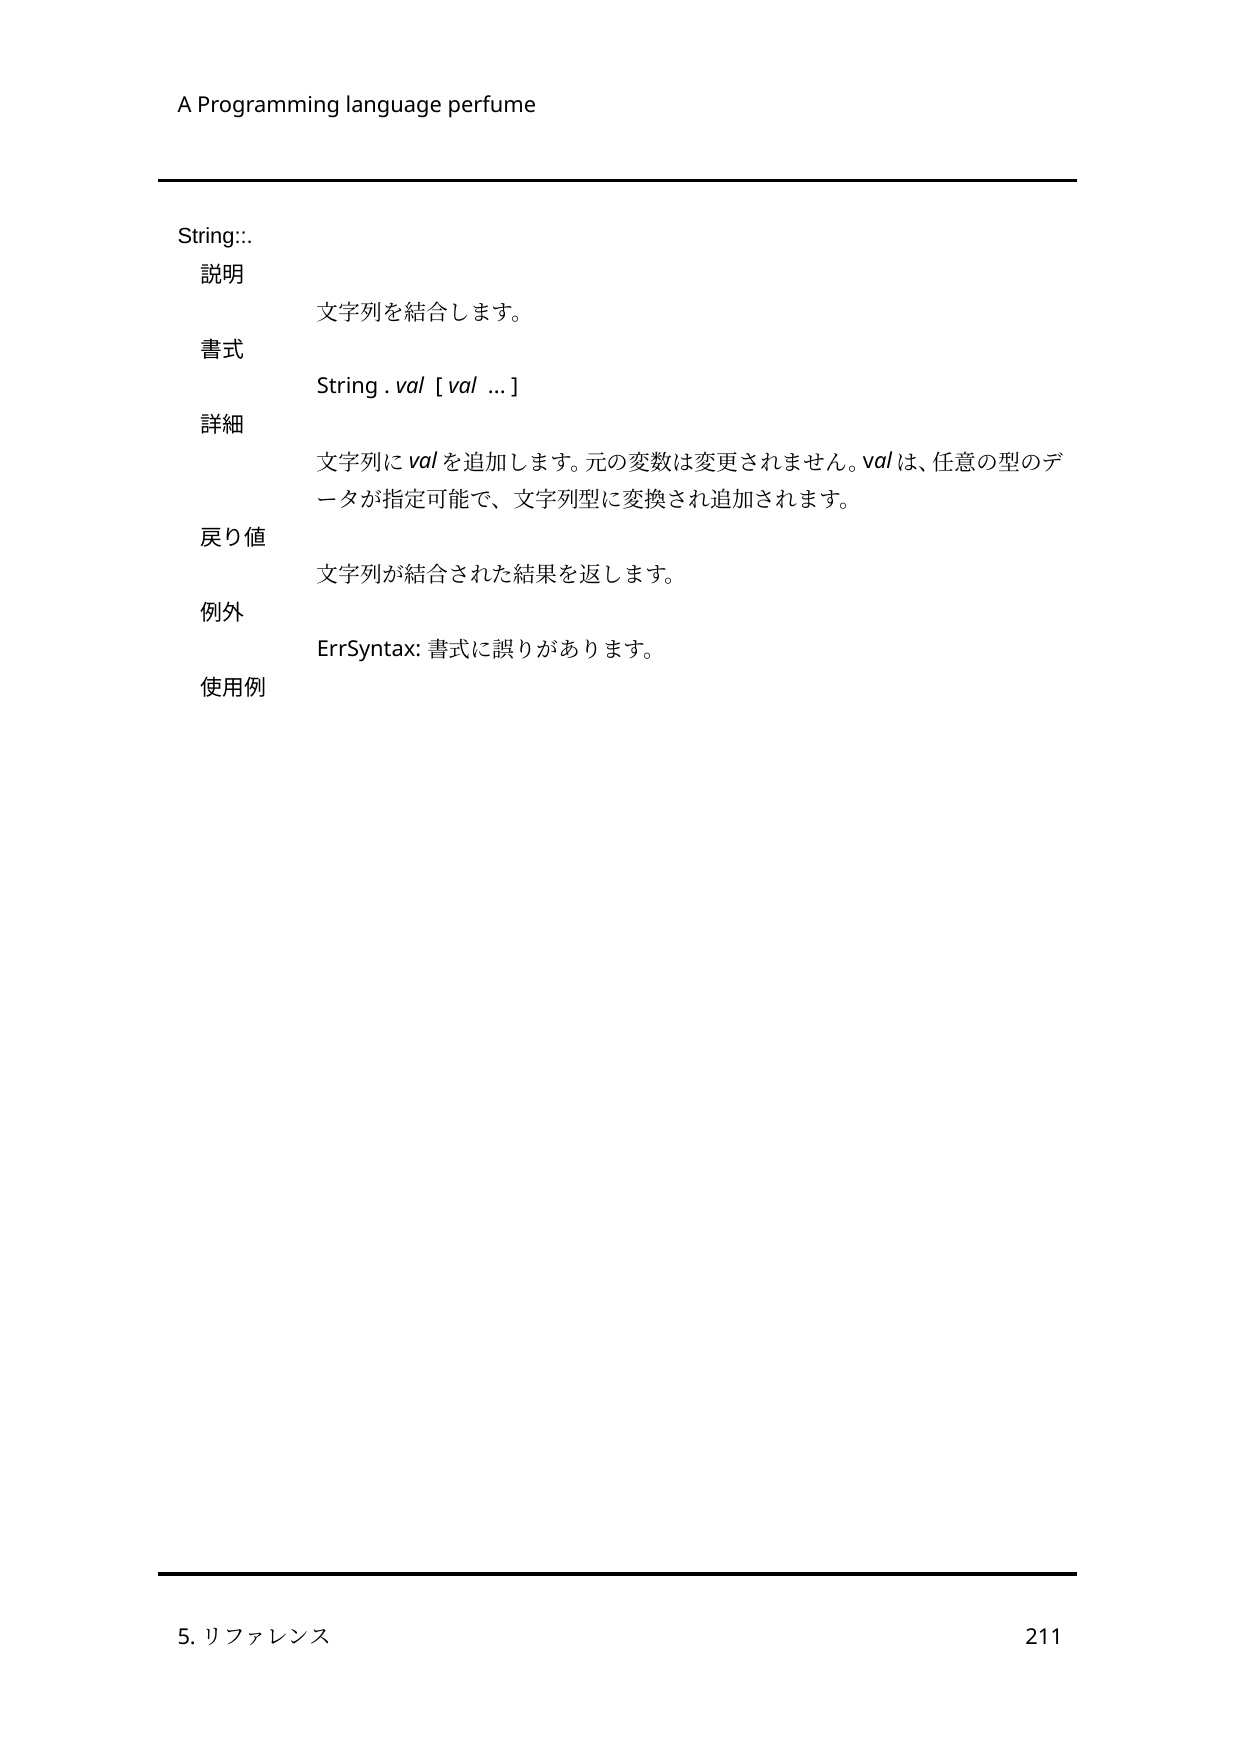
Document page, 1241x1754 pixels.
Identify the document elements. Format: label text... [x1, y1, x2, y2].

table_cell ErrSyntax: 書式に誤りがあります。 [317, 592, 1063, 667]
table_cell 詳細 [200, 404, 317, 517]
table_cell 使用例 [200, 667, 317, 742]
table_cell 文字列が結合された結果を返します。 [317, 517, 1063, 592]
table_cell 戻り値 [200, 517, 317, 592]
table_cell String . val [ val ... ] [317, 329, 1063, 404]
subtitle String::. [177, 217, 1063, 254]
table_header 説明 [200, 254, 317, 329]
table_header 文字列を結合します。 [317, 254, 1063, 329]
table_cell [317, 667, 1063, 742]
table_cell 例外 [200, 592, 317, 667]
table_cell 文字列にvalを追加します。元の変数は変更されません。valは、任意の型のデータが指定可能で、文字列型に変換され追加されます。 [317, 404, 1063, 517]
table_cell 書式 [200, 329, 317, 404]
